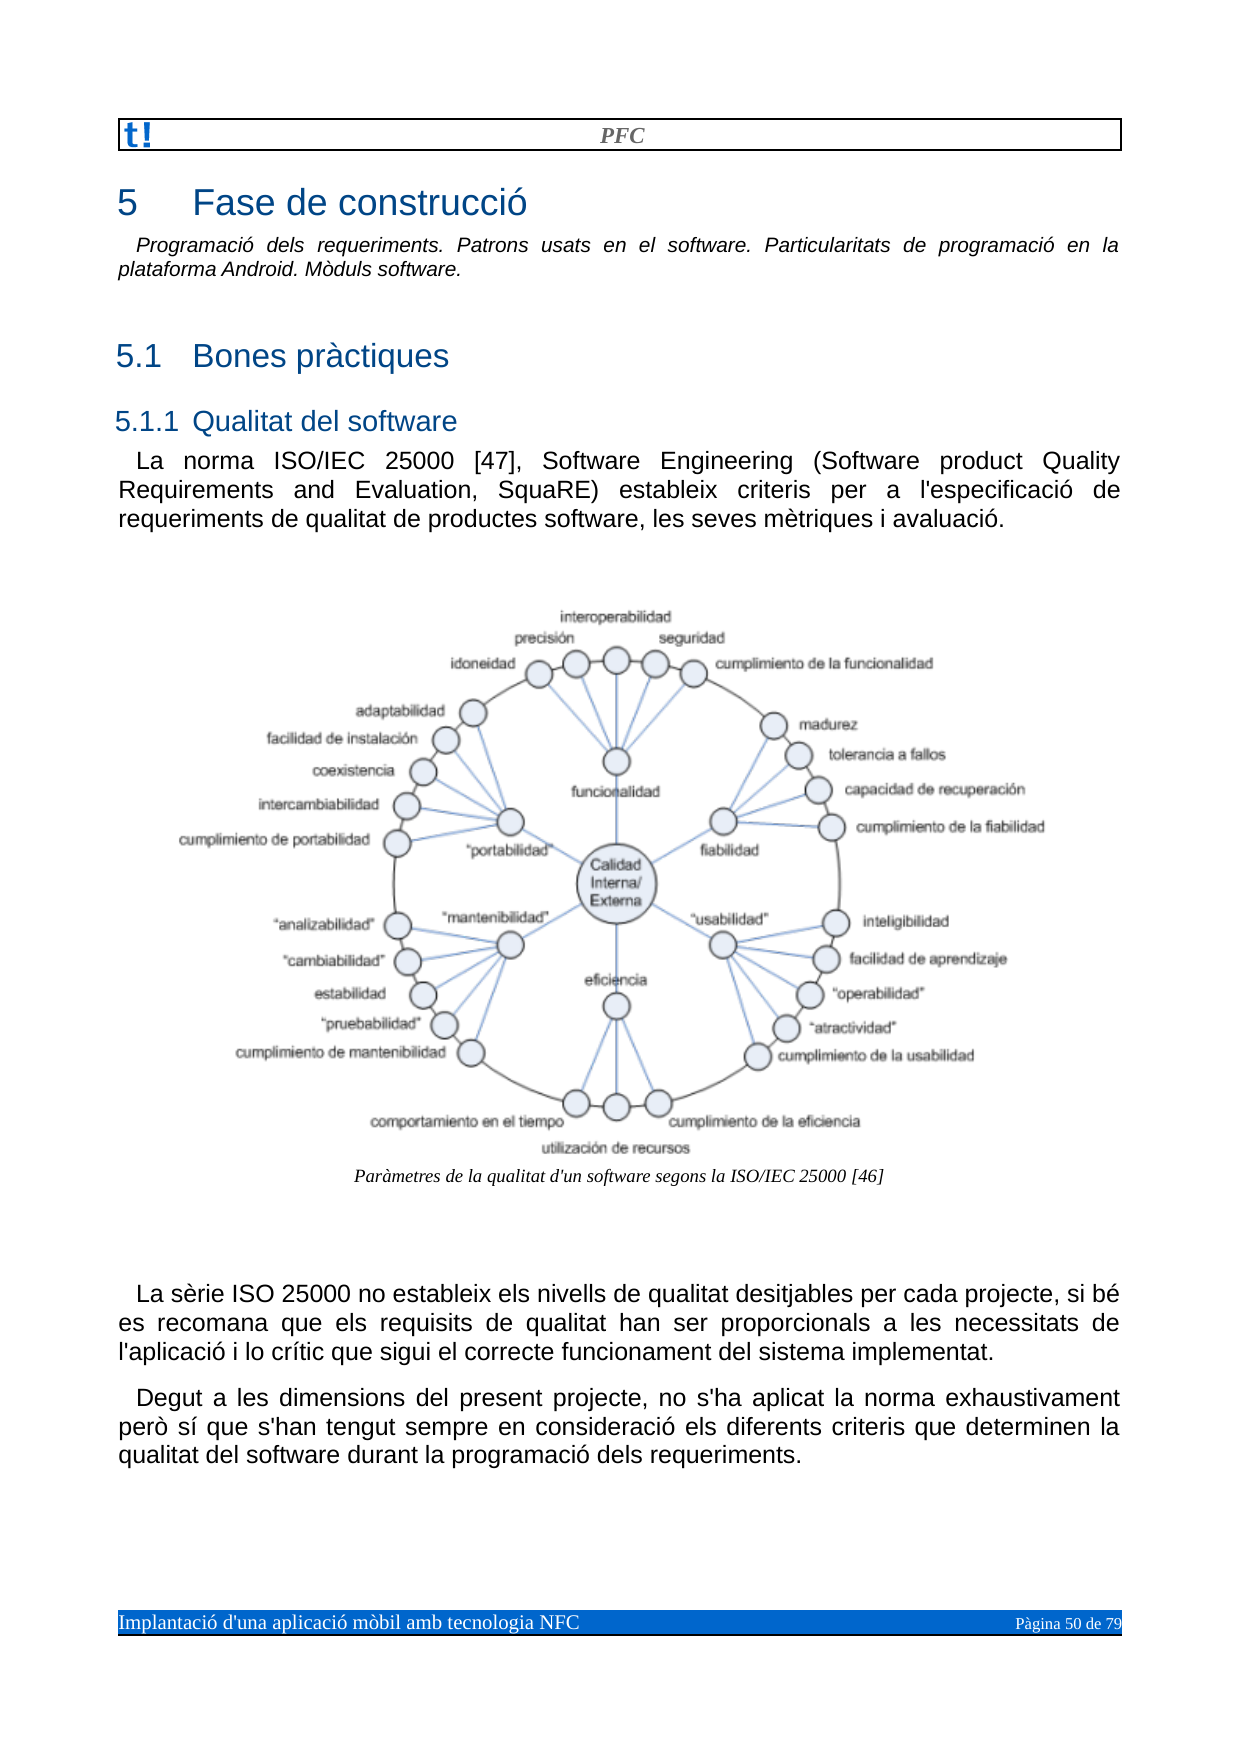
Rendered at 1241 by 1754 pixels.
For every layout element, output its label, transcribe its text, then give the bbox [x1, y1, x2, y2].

picture [123, 121, 151, 148]
text Paràmetres de la qualitat d'un software segons la ISO/IEC 25000 [46] [167, 1165, 1073, 1186]
picture [167, 600, 1074, 1165]
subtitle Fase de construcció [106, 181, 1122, 224]
subtitle Bones pràctiques [106, 336, 1122, 374]
subtitle Qualitat del software [106, 404, 1122, 437]
text Degut a les dimensions del present projecte, no s'ha aplicat la norma exhaustivament però sí que s'han tengut sempre en consideració els diferents criteris que determinen la qualitat del software durant la programació dels requeriments. [118, 1383, 1122, 1469]
text La sèrie ISO 25000 no estableix els nivells de qualitat desitjables per cada projecte, si bé es recomana que els requisits de qualitat han ser proporcionals a les necessitats de l'aplicació i lo crític que sigui el correcte funcionament del sistema implementat. [118, 1279, 1122, 1365]
text La norma ISO/IEC 25000 [47], Software Engineering (Software product Quality Requirements and Evaluation, SquaRE) estableix criteris per a l'especificació de requeriments de qualitat de productes software, les seves mètriques i avaluació. [118, 446, 1122, 532]
text Programació dels requeriments. Patrons usats en el software. Particularitats de programació en la plataforma Android. Mòduls software. [118, 232, 1122, 280]
